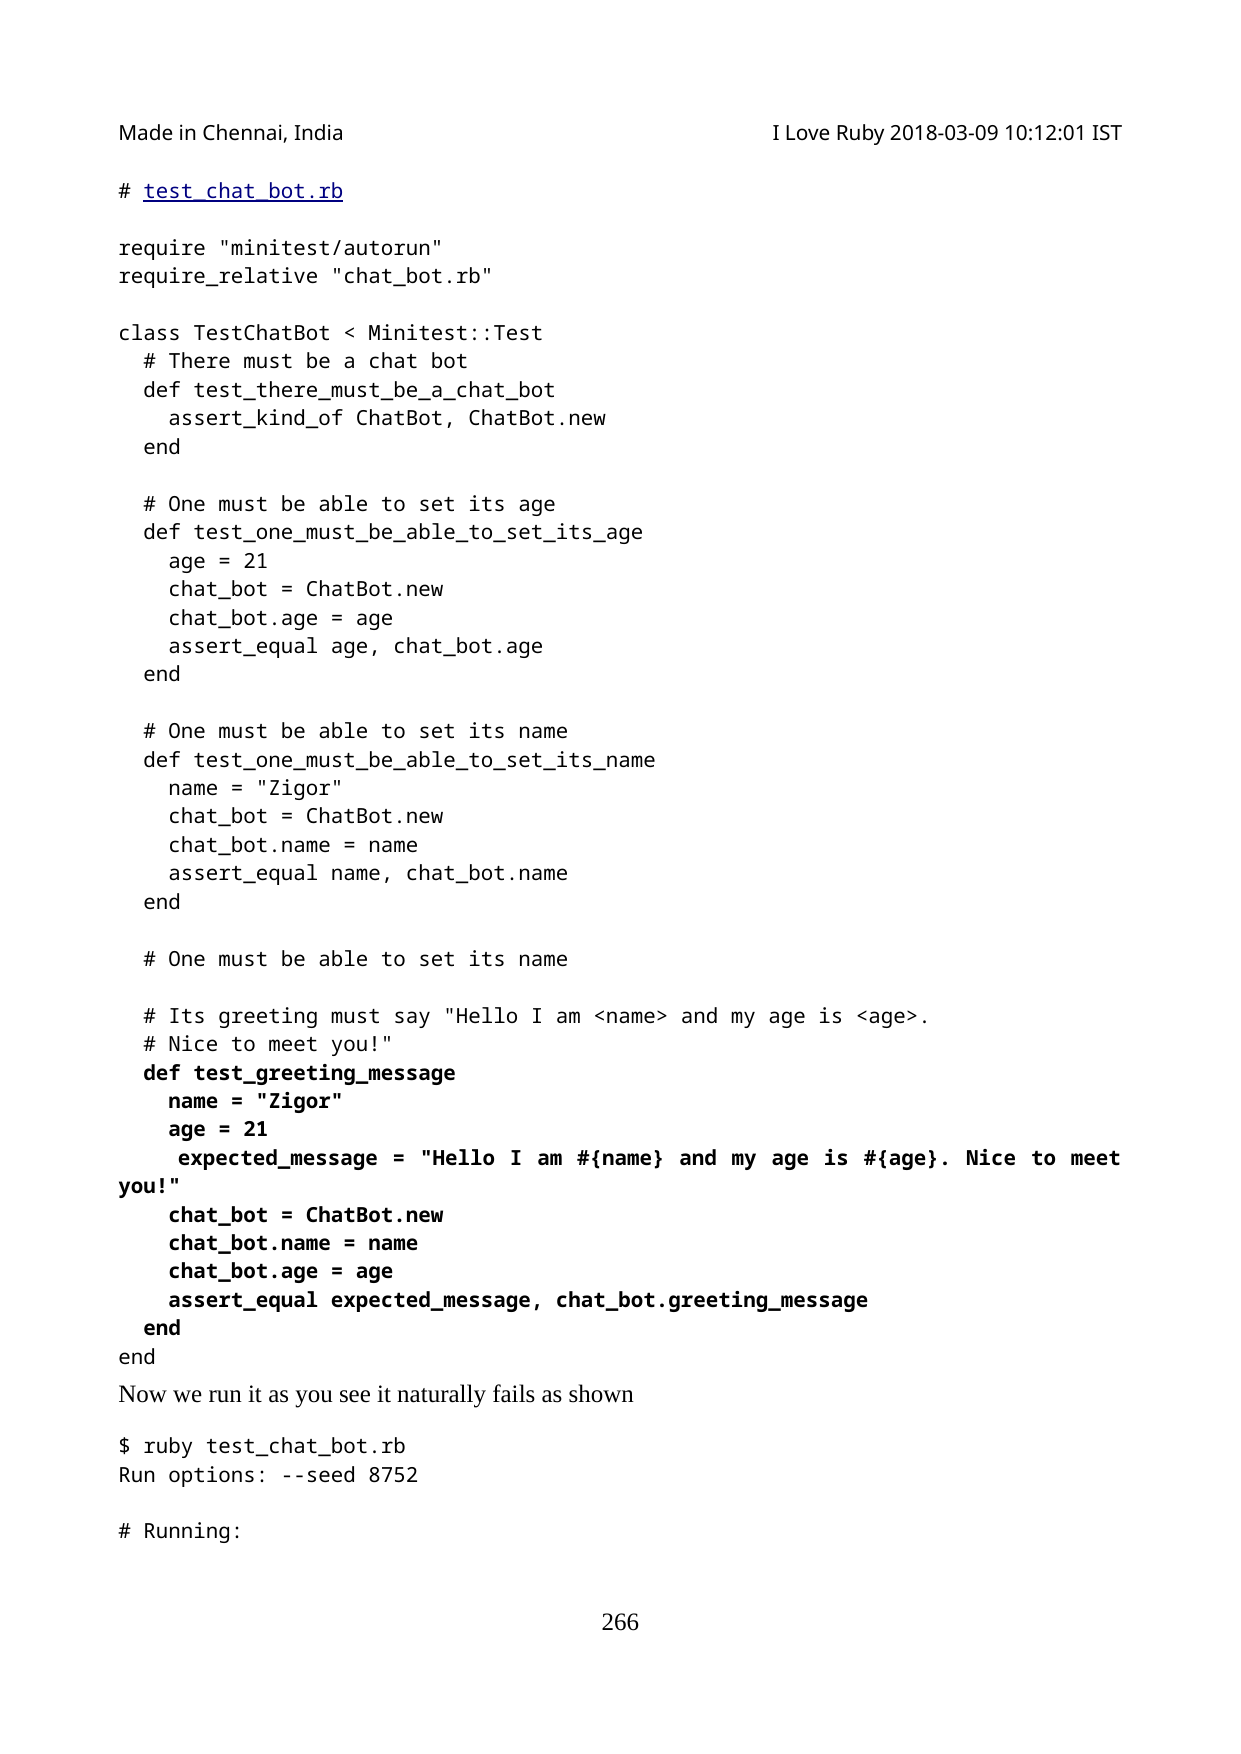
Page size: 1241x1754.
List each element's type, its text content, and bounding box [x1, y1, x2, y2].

text # There must be a chat bot [118, 347, 1122, 375]
text chat_bot.age = age [118, 603, 1122, 631]
text # Nice to meet you!" [118, 1029, 1122, 1058]
text age = 21 [118, 546, 1122, 574]
text name = "Zigor" [118, 1086, 1122, 1114]
text # One must be able to set its age [118, 489, 1122, 517]
text assert_equal age, chat_bot.age [118, 631, 1122, 659]
text # Running: [118, 1517, 1122, 1545]
text require "minitest/autorun" [118, 233, 1122, 261]
text # test_chat_bot.rb [118, 176, 1122, 204]
text expected_message = "Hello I am #{name} and my age is #{age}. Nice to meet you!" [118, 1143, 1122, 1200]
text def test_there_must_be_a_chat_bot [118, 375, 1122, 403]
text chat_bot.name = name [118, 830, 1122, 858]
text name = "Zigor" [118, 773, 1122, 802]
text # One must be able to set its name [118, 716, 1122, 745]
text chat_bot.age = age [118, 1257, 1122, 1285]
text end [118, 887, 1122, 915]
text def test_one_must_be_able_to_set_its_name [118, 745, 1122, 773]
text chat_bot = ChatBot.new [118, 574, 1122, 603]
text chat_bot = ChatBot.new [118, 1200, 1122, 1228]
text Now we run it as you see it naturally fails as shown [118, 1379, 1122, 1408]
text # One must be able to set its name [118, 944, 1122, 972]
text def test_one_must_be_able_to_set_its_age [118, 517, 1122, 546]
text class TestChatBot < Minitest::Test [118, 318, 1122, 347]
text chat_bot.name = name [118, 1228, 1122, 1257]
text require_relative "chat_bot.rb" [118, 261, 1122, 290]
text assert_kind_of ChatBot, ChatBot.new [118, 403, 1122, 432]
text age = 21 [118, 1114, 1122, 1143]
text end [118, 1313, 1122, 1342]
text $ ruby test_chat_bot.rb [118, 1431, 1122, 1460]
text def test_greeting_message [118, 1058, 1122, 1086]
text assert_equal expected_message, chat_bot.greeting_message [118, 1285, 1122, 1313]
text chat_bot = ChatBot.new [118, 802, 1122, 830]
text end [118, 1342, 1122, 1370]
text assert_equal name, chat_bot.name [118, 858, 1122, 887]
text end [118, 432, 1122, 460]
text Run options: --seed 8752 [118, 1460, 1122, 1488]
text end [118, 659, 1122, 688]
text # Its greeting must say "Hello I am <name> and my age is <age>. [118, 1001, 1122, 1029]
